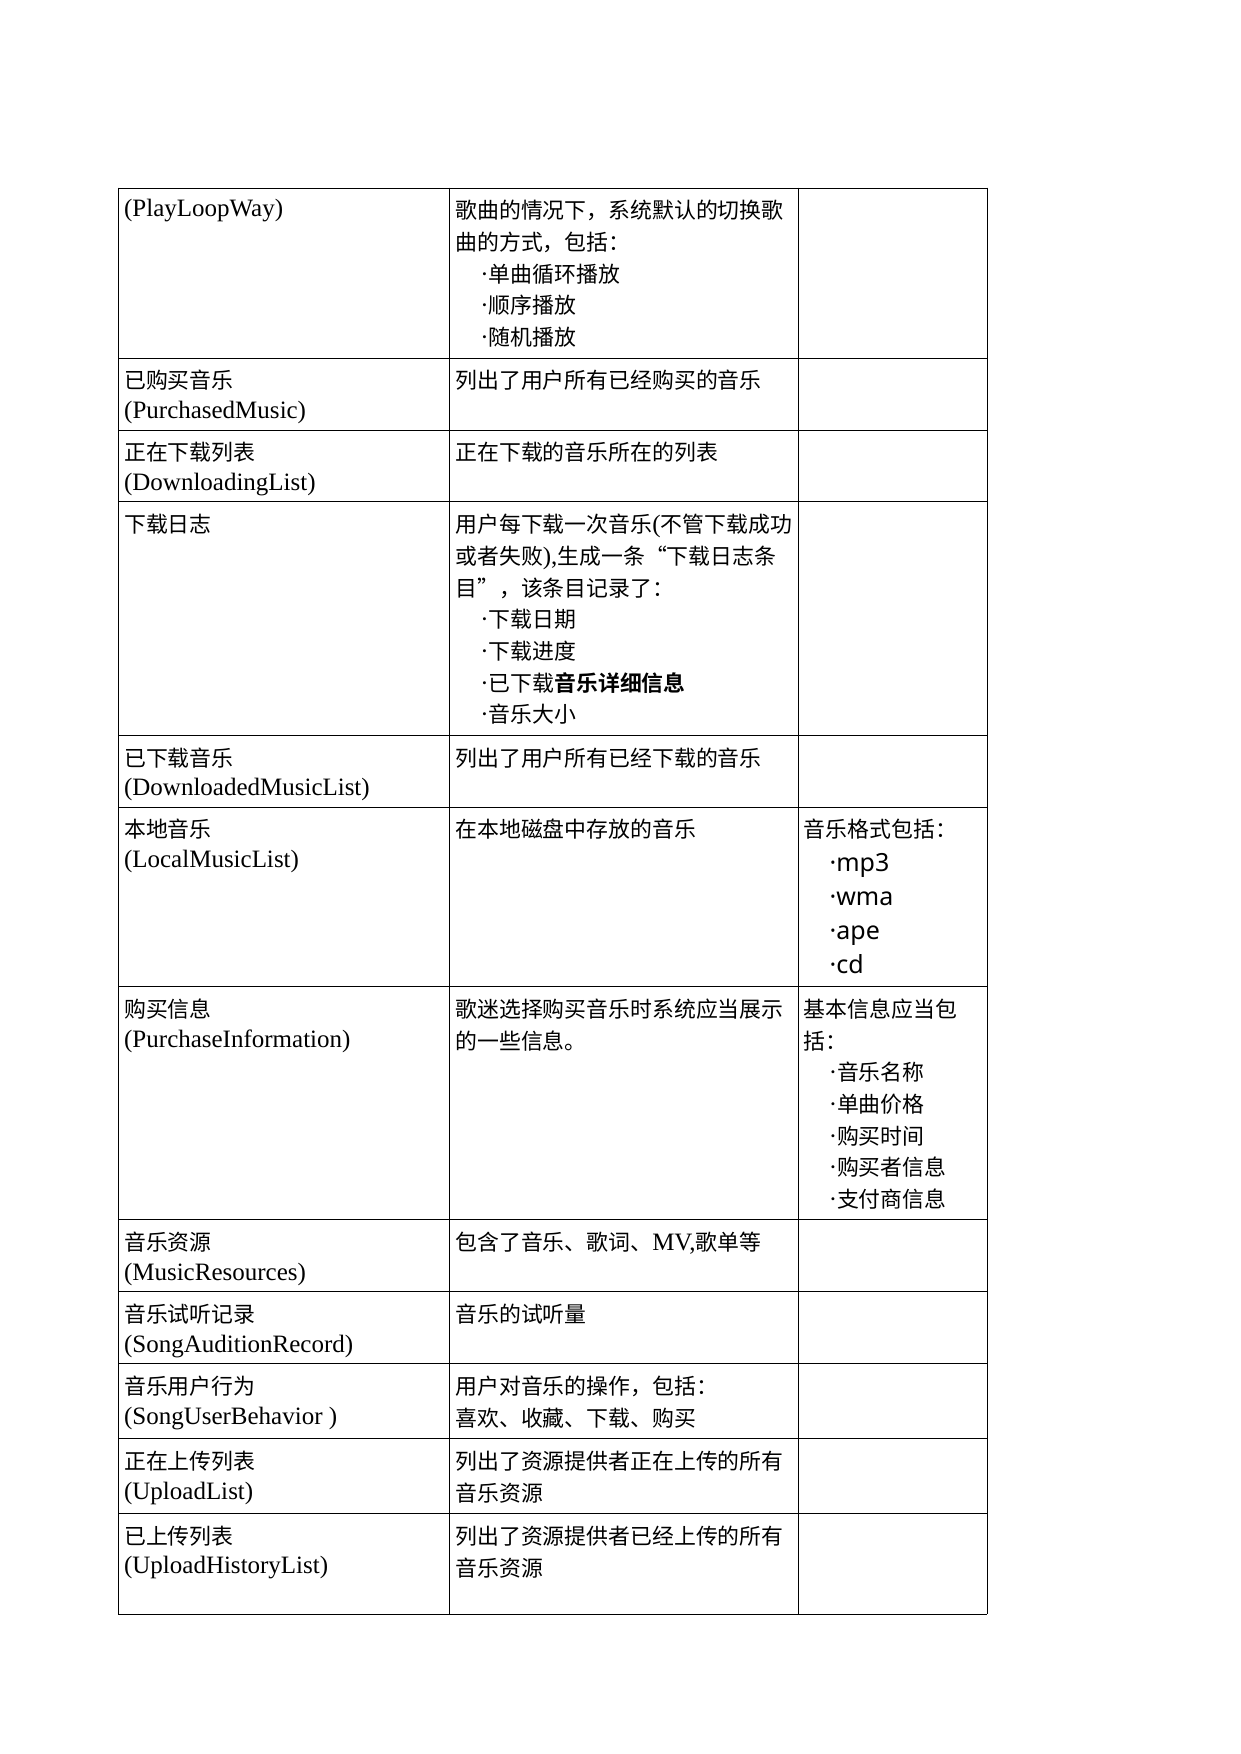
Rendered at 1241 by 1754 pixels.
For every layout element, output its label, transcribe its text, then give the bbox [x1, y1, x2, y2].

table_cell 歌曲的情况下，系统默认的切换歌曲的方式，包括： ·单曲循环播放 ·顺序播放 ·随机播放 [450, 189, 798, 357]
table_cell 音乐试听记录 (SongAuditionRecord) [119, 1292, 449, 1363]
table_cell [799, 1439, 987, 1513]
table_cell 列出了资源提供者正在上传的所有音乐资源 [450, 1439, 798, 1513]
table_cell 列出了用户所有已经购买的音乐 [450, 359, 798, 429]
table_cell 包含了音乐、歌词、MV,歌单等 [450, 1220, 798, 1291]
table_cell 列出了资源提供者已经上传的所有音乐资源 [450, 1514, 798, 1614]
table_cell 音乐用户行为 (SongUserBehavior ) [119, 1364, 449, 1438]
table_cell 本地音乐 (LocalMusicList) [119, 808, 449, 986]
table_cell 购买信息 (PurchaseInformation) [119, 987, 449, 1219]
table_cell 歌迷选择购买音乐时系统应当展示的一些信息。 [450, 987, 798, 1219]
table_cell 正在上传列表 (UploadList) [119, 1439, 449, 1513]
table_cell [799, 502, 987, 735]
table_cell 正在下载的音乐所在的列表 [450, 431, 798, 501]
table_cell 已下载音乐 (DownloadedMusicList) [119, 736, 449, 807]
table_cell [799, 431, 987, 501]
table_cell [799, 1220, 987, 1291]
table_cell [799, 1364, 987, 1438]
table_cell 已上传列表 (UploadHistoryList) [119, 1514, 449, 1614]
table_cell [799, 359, 987, 429]
table_cell 音乐的试听量 [450, 1292, 798, 1363]
table_cell 音乐资源 (MusicResources) [119, 1220, 449, 1291]
table_cell (PlayLoopWay) [119, 189, 449, 357]
table_cell 音乐格式包括： ·mp3 ·wma ·ape ·cd [799, 808, 987, 986]
table_cell 用户对音乐的操作，包括： 喜欢、收藏、下载、购买 [450, 1364, 798, 1438]
table_cell 用户每下载一次音乐(不管下载成功或者失败),生成一条“下载日志条目”，该条目记录了： ·下载日期 ·下载进度 ·已下载音乐详细信息 ·音乐大小 [450, 502, 798, 735]
table_cell 基本信息应当包括： ·音乐名称 ·单曲价格 ·购买时间 ·购买者信息 ·支付商信息 [799, 987, 987, 1219]
table_cell [799, 1514, 987, 1614]
table_cell [799, 1292, 987, 1363]
table_cell [799, 736, 987, 807]
table_cell 在本地磁盘中存放的音乐 [450, 808, 798, 986]
table_cell 已购买音乐 (PurchasedMusic) [119, 359, 449, 429]
table_cell 列出了用户所有已经下载的音乐 [450, 736, 798, 807]
table_cell [799, 189, 987, 357]
table_cell 下载日志 [119, 502, 449, 735]
table_cell 正在下载列表 (DownloadingList) [119, 431, 449, 501]
